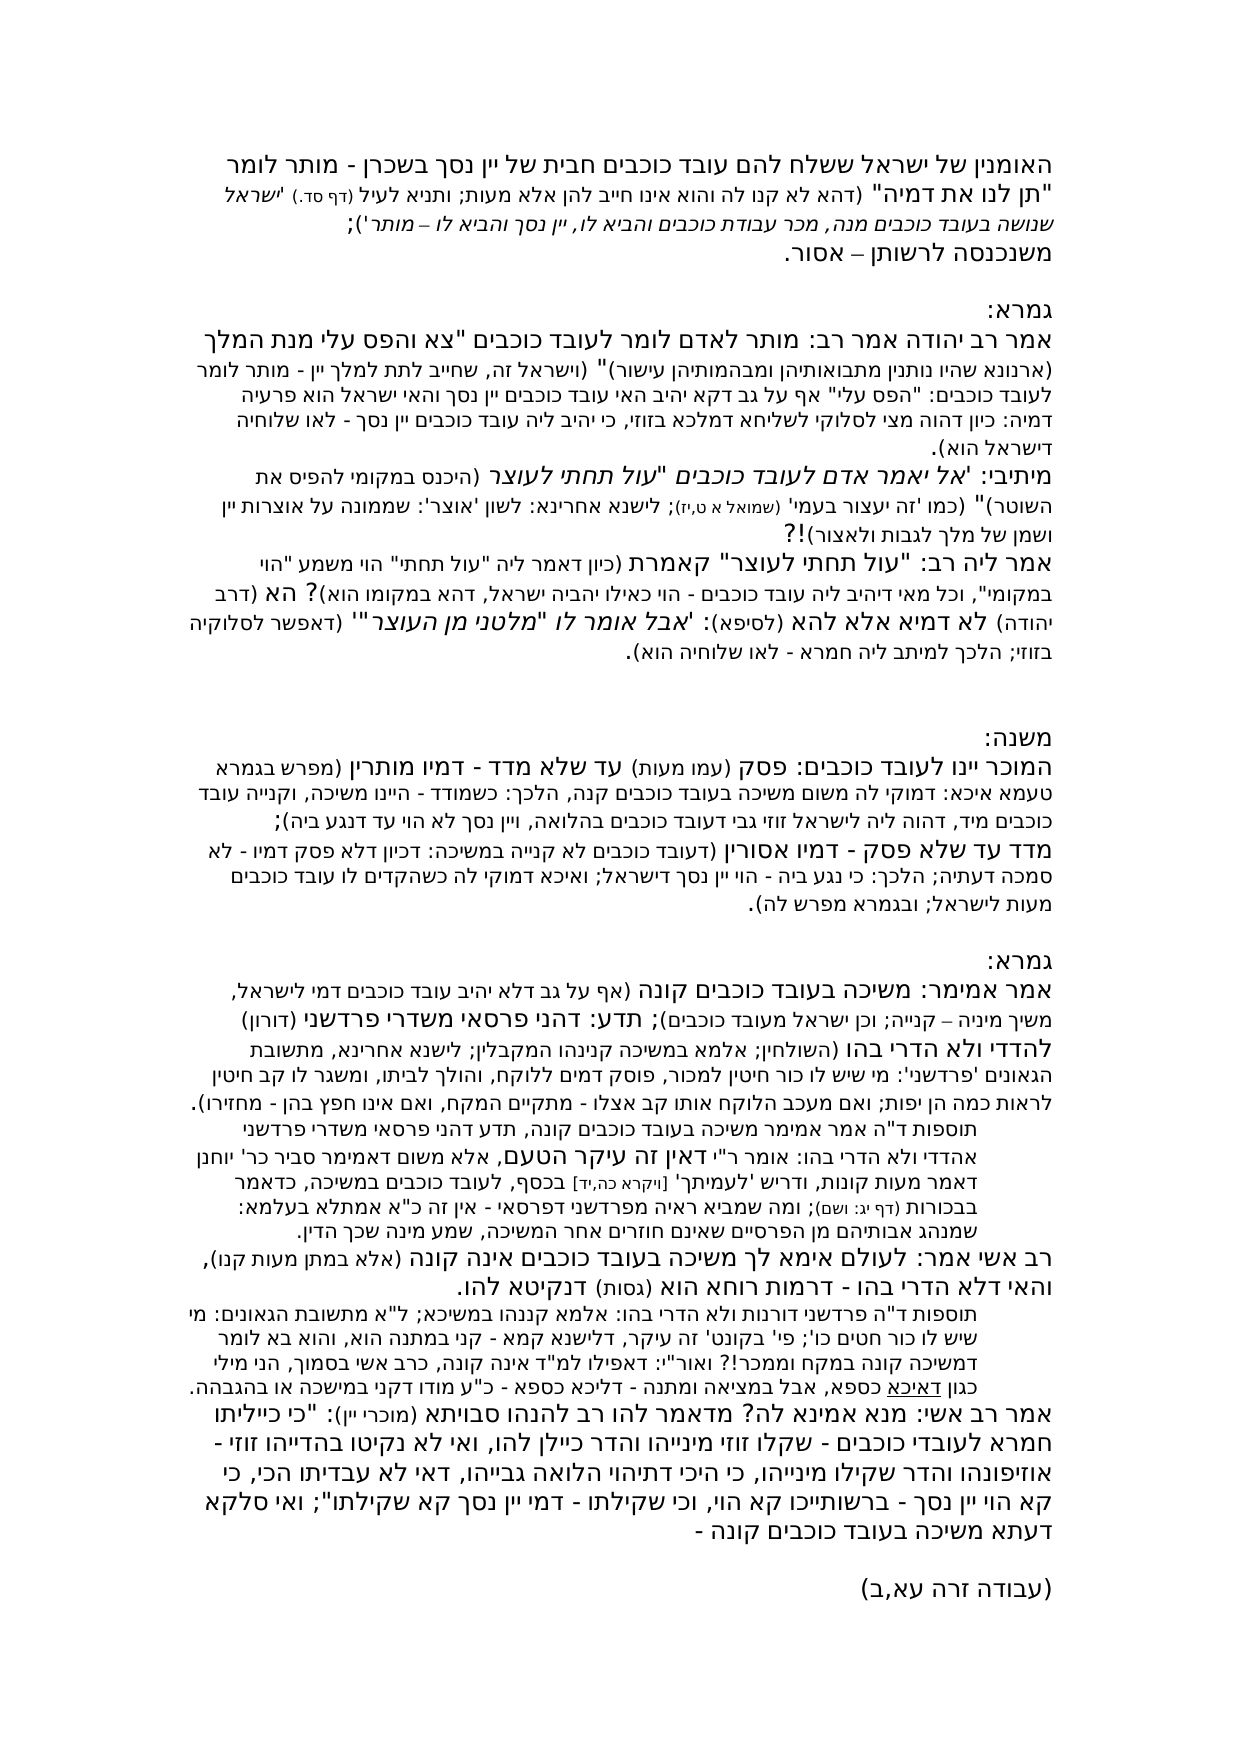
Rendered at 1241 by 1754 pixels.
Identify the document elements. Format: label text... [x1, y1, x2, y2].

text אמר רב יהודה אמר רב: מותר לאדם לומר לעובד כוכבים "צא והפס עלי מנת המלך (ארנונא שהיו נותנין מתבואותיהן ומבהמותיהן עישור)" (וישראל זה, שחייב לתת למלך יין - מותר לומר לעובד כוכבים: "הפס עלי" אף על גב דקא יהיב האי עובד כוכבים יין נסך והאי ישראל הוא פרעיה דמיה: כיון דהוה מצי לסלוקי לשליחא דמלכא בזוזי, כי יהיב ליה עובד כוכבים יין נסך - לאו שלוחיה דישראל הוא). [187, 325, 1053, 461]
text אמר אמימר: משיכה בעובד כוכבים קונה (אף על גב דלא יהיב עובד כוכבים דמי לישראל, משיך מיניה – קנייה; וכן ישראל מעובד כוכבים); תדע: דהני פרסאי משדרי פרדשני (דורון) להדדי ולא הדרי בהו (השולחין; אלמא במשיכה קנינהו המקבלין; לישנא אחרינא, מתשובת הגאונים 'פרדשני': מי שיש לו כור חיטין למכור, פוסק דמים ללוקח, והולך לביתו, ומשגר לו קב חיטין לראות כמה הן יפות; ואם מעכב הלוקח אותו קב אצלו - מתקיים המקח, ואם אינו חפץ בהן - מחזירו). [187, 975, 1053, 1117]
text אמר ליה רב: "עול תחתי לעוצר" קאמרת (כיון דאמר ליה "עול תחתי" הוי משמע "הוי במקומי", וכל מאי דיהיב ליה עובד כוכבים - הוי כאילו יהביה ישראל, דהא במקומו הוא)? הא (דרב יהודה) לא דמיא אלא להא (לסיפא): 'אבל אומר לו "מלטני מן העוצר"' (דאפשר לסלוקיה בזוזי; הלכך למיתב ליה חמרא - לאו שלוחיה הוא). [187, 548, 1053, 665]
text משנכנסה לרשותן – אסור. [187, 238, 1053, 267]
text משנה: [187, 723, 1053, 752]
text (עבודה זרה עא,ב) [187, 1574, 1053, 1603]
text אמר רב אשי: מנא אמינא לה? מדאמר להו רב להנהו סבויתא (מוכרי יין): "כי כייליתו חמרא לעובדי כוכבים - שקלו זוזי מינייהו והדר כיילן להו, ואי לא נקיטו בהדייהו זוזי - אוזיפונהו והדר שקילו מינייהו, כי היכי דתיהוי הלואה גבייהו, דאי לא עבדיתו הכי, כי קא הוי יין נסך - ברשותייכו קא הוי, וכי שקילתו - דמי יין נסך קא שקילתו"; ואי סלקא דעתא משיכה בעובד כוכבים קונה - [187, 1399, 1053, 1545]
text המוכר יינו לעובד כוכבים: פסק (עמו מעות) עד שלא מדד - דמיו מותרין (מפרש בגמרא טעמא איכא: דמוקי לה משום משיכה בעובד כוכבים קנה, הלכך: כשמודד - היינו משיכה, וקנייה עובד כוכבים מיד, דהוה ליה לישראל זוזי גבי דעובד כוכבים בהלואה, ויין נסך לא הוי עד דנגע ביה); [187, 752, 1053, 835]
text רב אשי אמר: לעולם אימא לך משיכה בעובד כוכבים אינה קונה (אלא במתן מעות קנו), והאי דלא הדרי בהו - דרמות רוחא הוא (גסות) דנקיטא להו. [187, 1243, 1053, 1302]
text תוספות ד"ה פרדשני דורנות ולא הדרי בהו: אלמא קננהו במשיכא; ל"א מתשובת הגאונים: מי שיש לו כור חטים כו'; פי' בקונט' זה עיקר, דלישנא קמא - קני במתנה הוא, והוא בא לומר דמשיכה קונה במקח וממכר!? ואור"י: דאפילו למ"ד אינה קונה, כרב אשי בסמוך, הני מילי כגון דאיכא כספא, אבל במציאה ומתנה - דליכא כספא - כ"ע מודו דקני במישכה או בהגבהה. [187, 1302, 978, 1399]
text מדד עד שלא פסק - דמיו אסורין (דעובד כוכבים לא קנייה במשיכה: דכיון דלא פסק דמיו - לא סמכה דעתיה; הלכך: כי נגע ביה - הוי יין נסך דישראל; ואיכא דמוקי לה כשהקדים לו עובד כוכבים מעות לישראל; ובגמרא מפרש לה). [187, 835, 1053, 917]
text תוספות ד"ה אמר אמימר משיכה בעובד כוכבים קונה, תדע דהני פרסאי משדרי פרדשני אהדדי ולא הדרי בהו: אומר ר"י דאין זה עיקר הטעם, אלא משום דאמימר סביר כר' יוחנן דאמר מעות קונות, ודריש 'לעמיתך' [ויקרא כה,יד] בכסף, לעובד כוכבים במשיכה, כדאמר בבכורות (דף יג: ושם); ומה שמביא ראיה מפרדשני דפרסאי - אין זה כ"א אמתלא בעלמא: שמנהג אבותיהם מן הפרסיים שאינם חוזרים אחר המשיכה, שמע מינה שכך הדין. [187, 1117, 978, 1243]
text גמרא: [187, 946, 1053, 975]
text האומנין של ישראל ששלח להם עובד כוכבים חבית של יין נסך בשכרן - מותר לומר "תן לנו את דמיה" (דהא לא קנו לה והוא אינו חייב להן אלא מעות; ותניא לעיל (דף סד.) 'ישראל שנושה בעובד כוכבים מנה, מכר עבודת כוכבים והביא לו, יין נסך והביא לו – מותר'); [187, 150, 1053, 238]
text מיתיבי: 'אל יאמר אדם לעובד כוכבים "עול תחתי לעוצר (היכנס במקומי להפיס את השוטר)" (כמו 'זה יעצור בעמי' (שמואל א ט,יז); לישנא אחרינא: לשון 'אוצר': שממונה על אוצרות יין ושמן של מלך לגבות ולאצור)!? [187, 461, 1053, 548]
text גמרא: [187, 296, 1053, 325]
